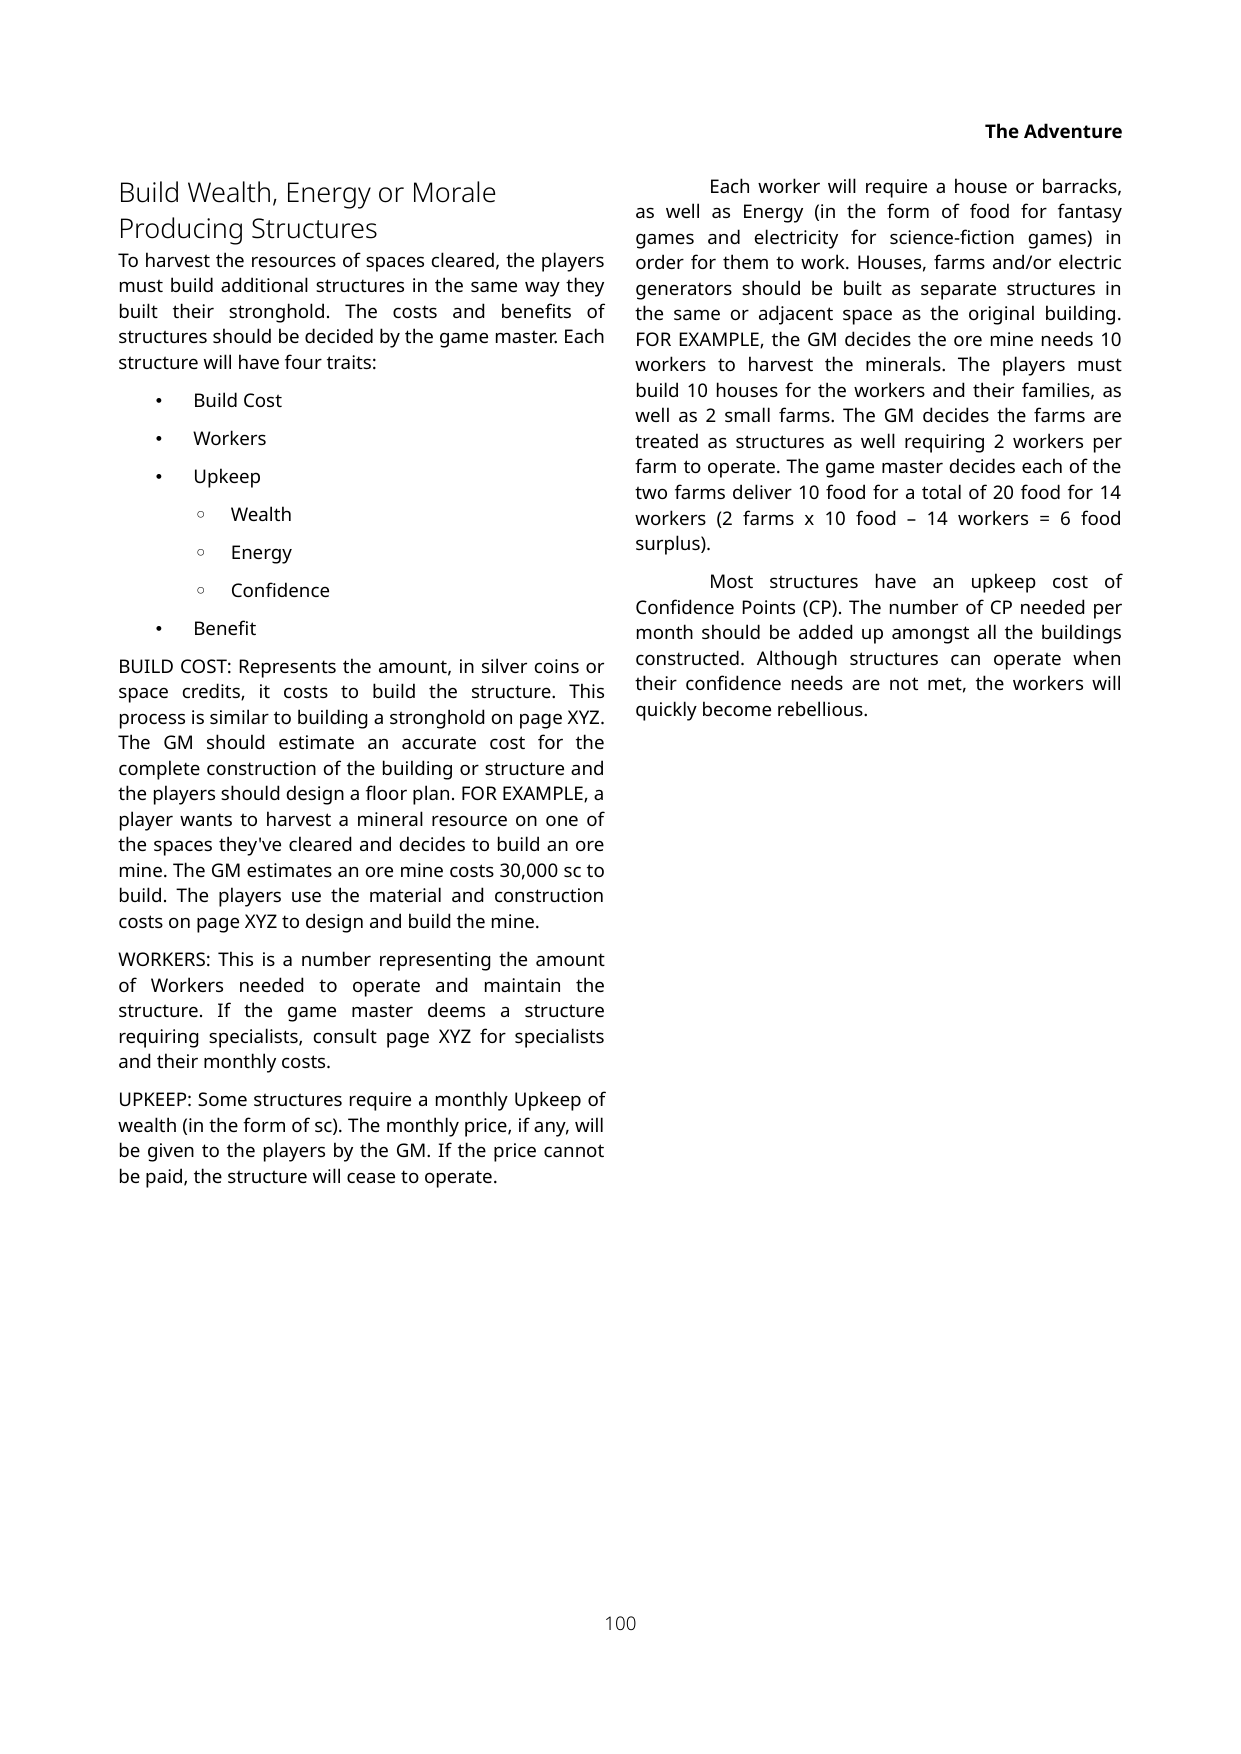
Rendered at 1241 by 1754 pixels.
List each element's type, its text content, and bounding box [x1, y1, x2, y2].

list Confidence [193, 577, 605, 603]
list Build Cost [156, 387, 605, 412]
text WORKERS: This is a number representing the amount of Workers needed to operate and maintain the structure. If the game master deems a structure requiring specialists, consult page XYZ for specialists and their monthly costs. [118, 946, 605, 1074]
list Benefit [156, 615, 605, 641]
text Each worker will require a house or barracks, as well as Energy (in the form of food for fantasy games and electricity for science-fiction games) in order for them to work. Houses, farms and/or electric generators should be built as separate structures in the same or adjacent space as the original building. FOR EXAMPLE, the GM decides the ore mine needs 10 workers to harvest the minerals. The players must build 10 houses for the workers and their families, as well as 2 small farms. The GM decides the farms are treated as structures as well requiring 2 workers per farm to operate. The game master decides each of the two farms deliver 10 food for a total of 20 food for 14 workers (2 farms x 10 food – 14 workers = 6 food surplus). [635, 173, 1122, 556]
list Wealth [193, 501, 605, 527]
text To harvest the resources of spaces cleared, the players must build additional structures in the same way they built their stronghold. The costs and benefits of structures should be decided by the game master. Each structure will have four traits: [118, 247, 605, 374]
text Build Wealth, Energy or Morale Producing Structures [118, 173, 605, 247]
list Workers [156, 425, 605, 451]
text BUILD COST: Represents the amount, in silver coins or space credits, it costs to build the structure. This process is similar to building a stronghold on page XYZ. The GM should estimate an accurate cost for the complete construction of the building or structure and the players should design a floor plan. FOR EXAMPLE, a player wants to harvest a mineral resource on one of the spaces they've cleared and decides to build an ore mine. The GM estimates an ore mine costs 30,000 sc to build. The players use the material and construction costs on page XYZ to design and build the mine. [118, 653, 605, 934]
text UPKEEP: Some structures require a monthly Upkeep of wealth (in the form of sc). The monthly price, if any, will be given to the players by the GM. If the price cannot be paid, the structure will cease to operate. [118, 1086, 605, 1188]
text Most structures have an upkeep cost of Confidence Points (CP). The number of CP needed per month should be added up amongst all the buildings constructed. Although structures can operate when their confidence needs are not met, the workers will quickly become rebellious. [635, 568, 1122, 722]
list Energy [193, 539, 605, 564]
list Upkeep [156, 463, 605, 488]
